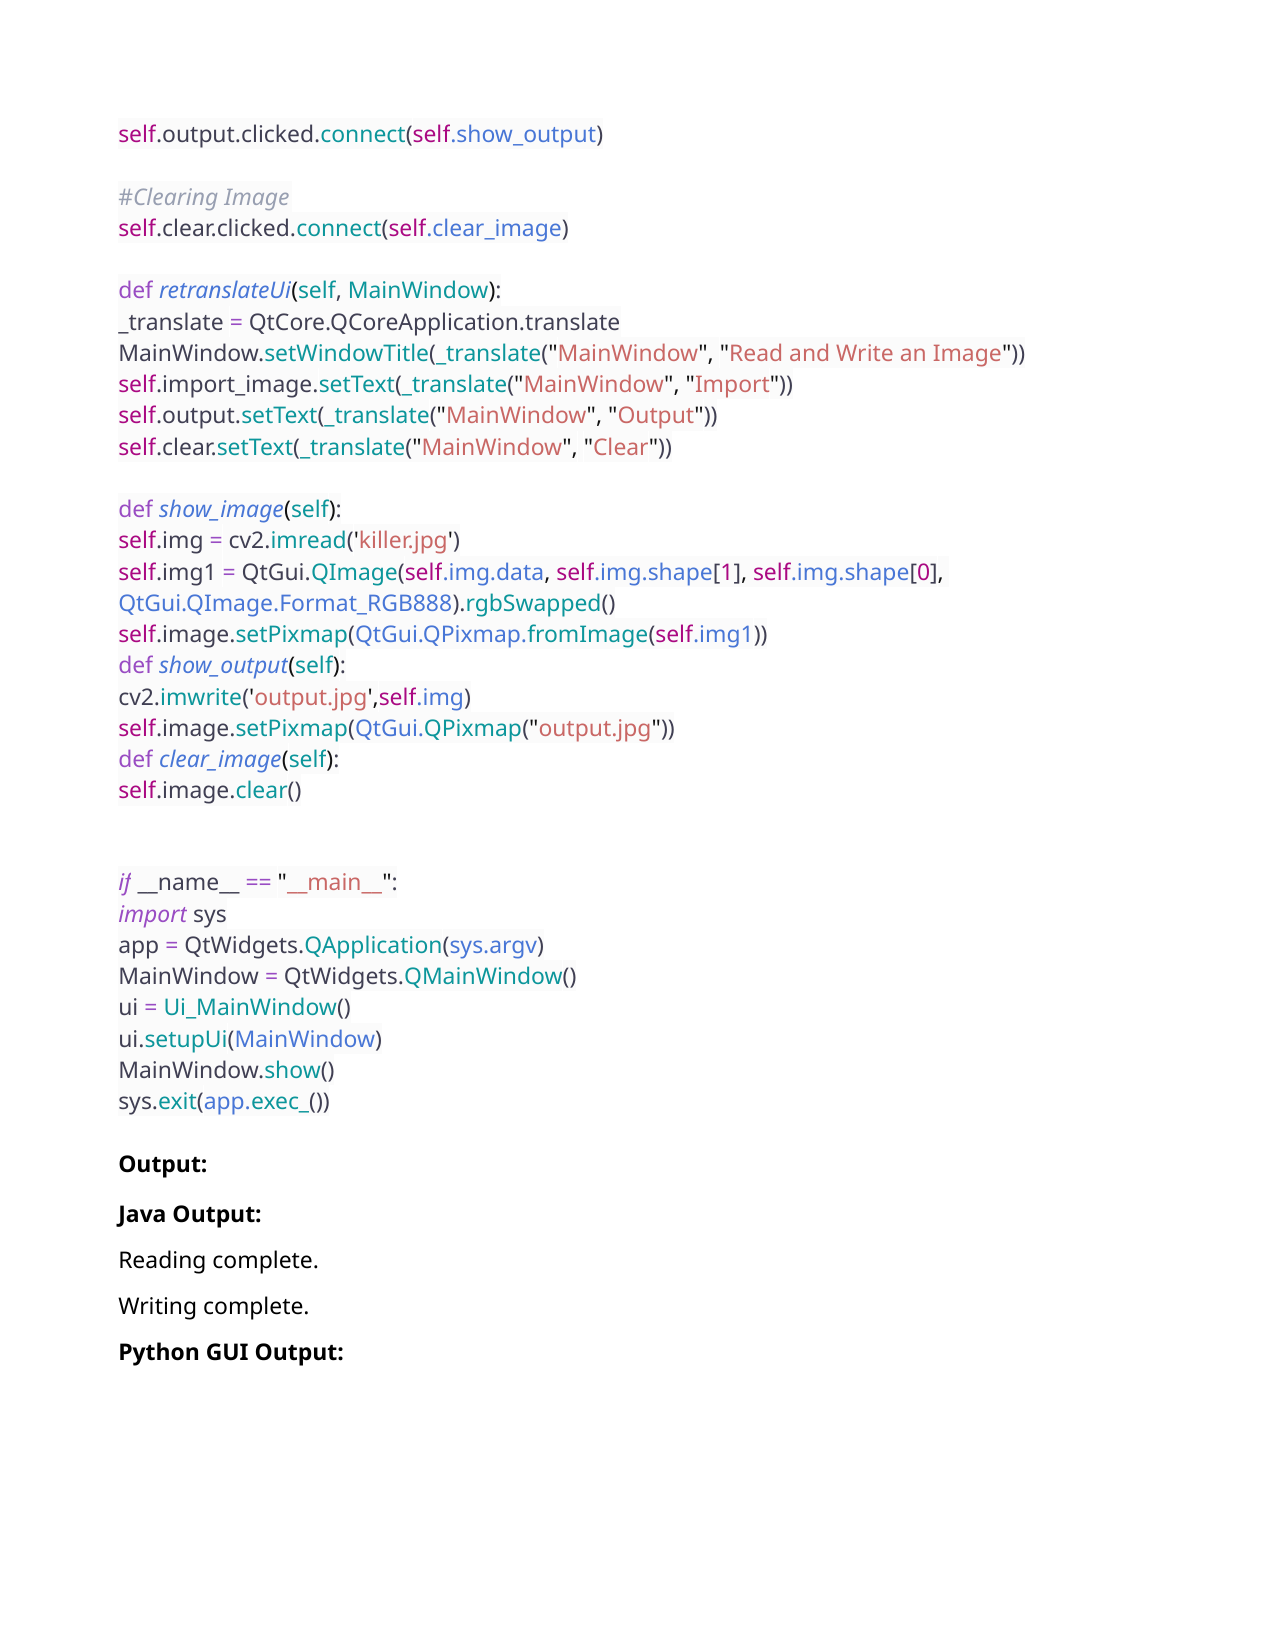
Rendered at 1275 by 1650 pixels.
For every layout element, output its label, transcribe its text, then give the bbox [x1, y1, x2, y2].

text Reading complete. [118, 1244, 1157, 1275]
text self.clear.setText(_translate("MainWindow", "Clear")) [118, 431, 1157, 462]
text self.img1 = QtGui.QImage(self.img.data, self.img.shape[1], self.img.shape[0], QtGui.QImage.Format_RGB888).rgbSwapped() [118, 556, 1157, 618]
text self.import_image.setText(_translate("MainWindow", "Import")) [118, 368, 1157, 399]
text #Clearing Image [118, 181, 1157, 212]
text self.output.setText(_translate("MainWindow", "Output")) [118, 399, 1157, 431]
text sys.exit(app.exec_()) [118, 1085, 1157, 1116]
text if __name__ == "__main__": [118, 866, 1157, 898]
text self.clear.clicked.connect(self.clear_image) [118, 212, 1157, 243]
text MainWindow.setWindowTitle(_translate("MainWindow", "Read and Write an Image")) [118, 337, 1157, 368]
text cv2.imwrite('output.jpg',self.img) [118, 681, 1157, 712]
text self.image.setPixmap(QtGui.QPixmap("output.jpg")) [118, 712, 1157, 743]
text ui = Ui_MainWindow() [118, 991, 1157, 1023]
text Writing complete. [118, 1290, 1157, 1321]
text self.image.clear() [118, 774, 1157, 806]
text app = QtWidgets.QApplication(sys.argv) [118, 929, 1157, 960]
text self.img = cv2.imread('killer.jpg') [118, 524, 1157, 556]
text self.image.setPixmap(QtGui.QPixmap.fromImage(self.img1)) [118, 618, 1157, 649]
text MainWindow.show() [118, 1054, 1157, 1085]
text def show_output(self): [118, 649, 1157, 681]
text ui.setupUi(MainWindow) [118, 1023, 1157, 1054]
text import sys [118, 898, 1157, 929]
text def retranslateUi(self, MainWindow): [118, 274, 1157, 306]
text Python GUI Output: [118, 1336, 1157, 1367]
text def show_image(self): [118, 493, 1157, 524]
text def clear_image(self): [118, 743, 1157, 774]
text Output: [118, 1148, 1157, 1179]
text Java Output: [118, 1198, 1157, 1229]
text _translate = QtCore.QCoreApplication.translate [118, 306, 1157, 337]
text MainWindow = QtWidgets.QMainWindow() [118, 960, 1157, 991]
text self.output.clicked.connect(self.show_output) [118, 118, 1157, 149]
